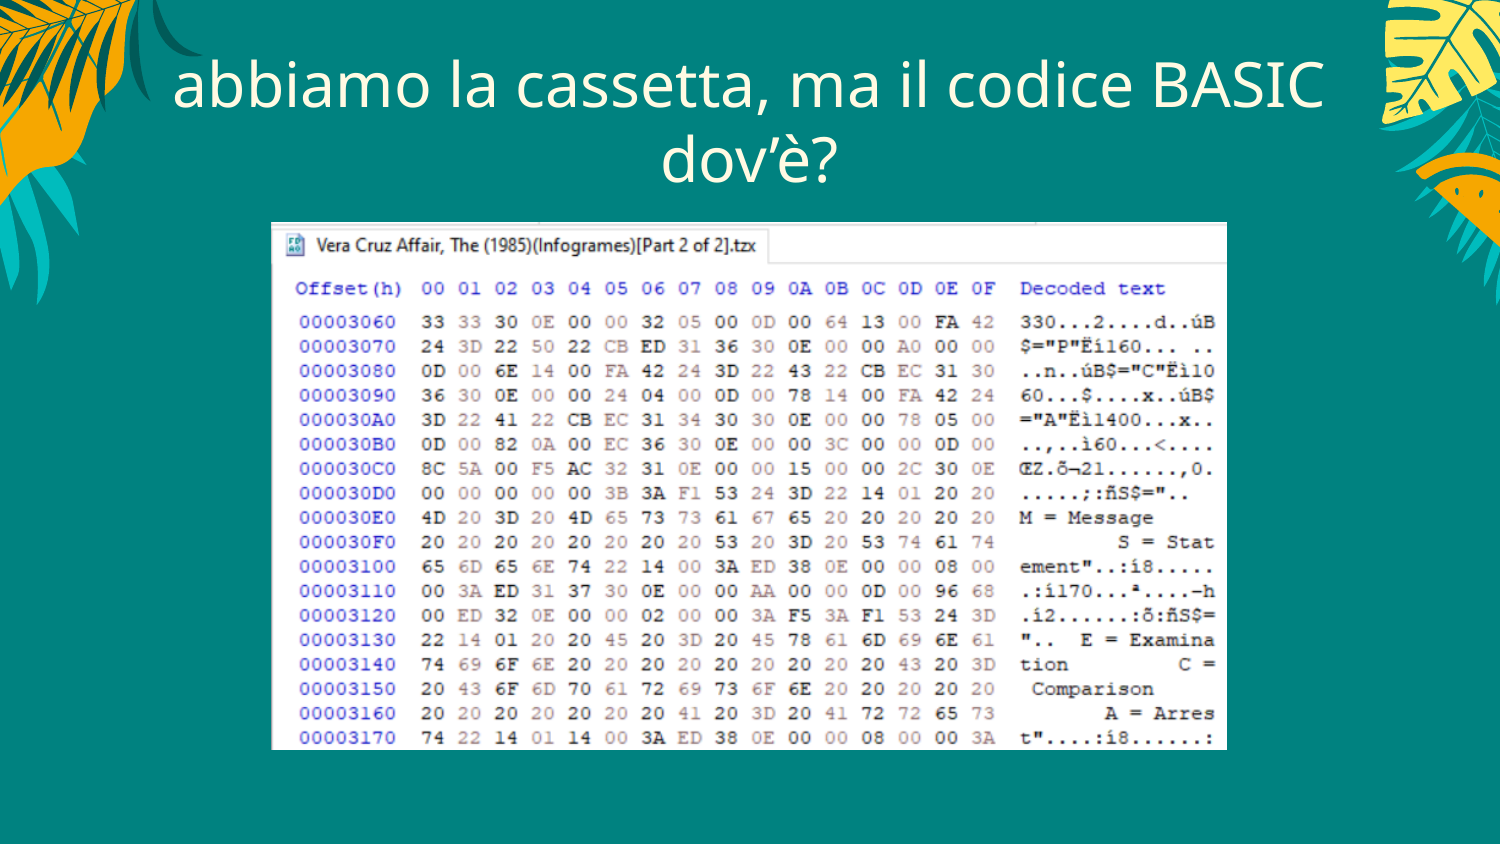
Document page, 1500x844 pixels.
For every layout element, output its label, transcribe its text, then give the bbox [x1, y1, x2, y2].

title abbiamo la cassetta, ma il codice BASIC dov’è? [118, 72, 1382, 167]
picture [271, 222, 1227, 751]
